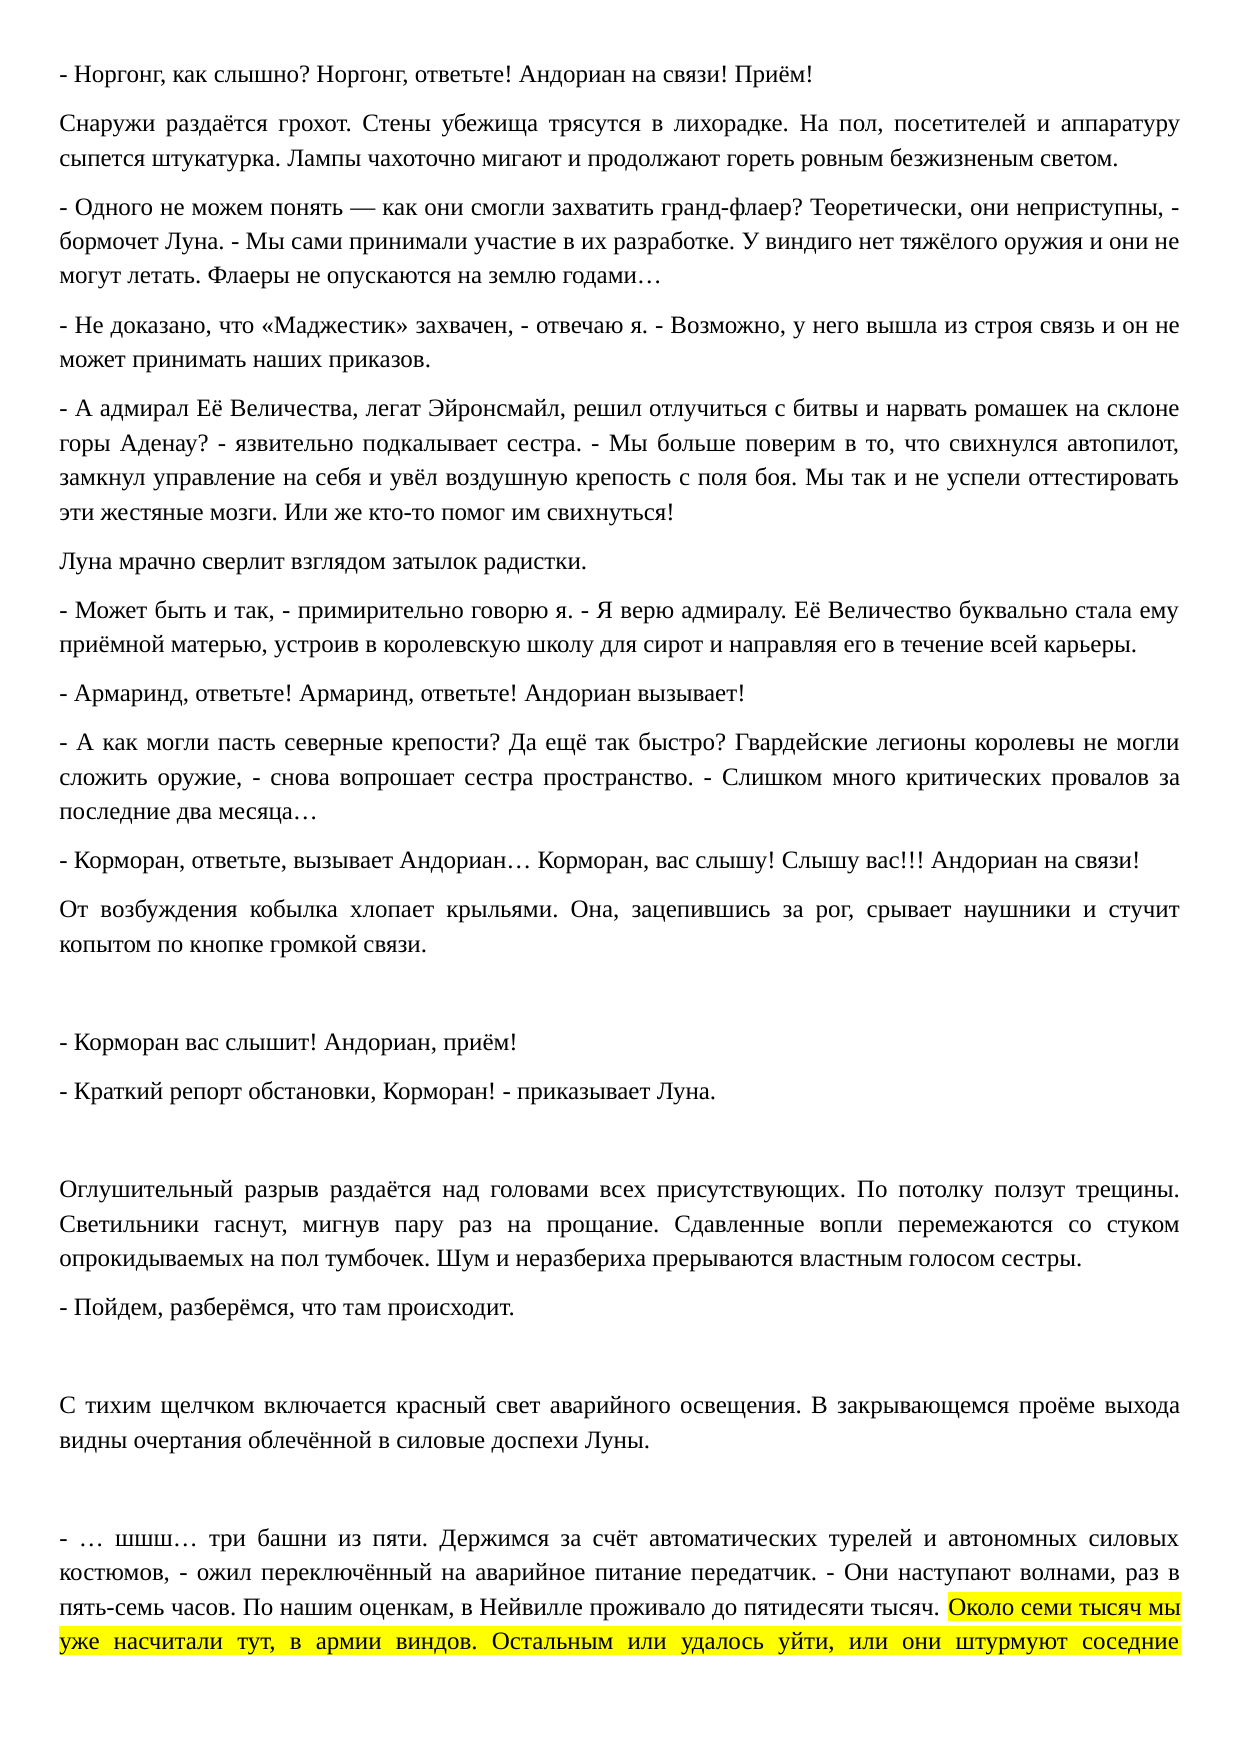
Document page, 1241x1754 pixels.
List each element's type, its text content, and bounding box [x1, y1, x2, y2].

text - Может быть и так, - примирительно говорю я. - Я верю адмиралу. Её Величество буквально стала ему приёмной матерью, устроив в королевскую школу для сирот и направляя его в течение всей карьеры. [59, 595, 1181, 658]
text Снаружи раздаётся грохот. Стены убежища трясутся в лихорадке. На пол, посетителей и аппаратуру сыпется штукатурка. Лампы чахоточно мигают и продолжают гореть ровным безжизненым светом. [59, 108, 1181, 171]
text С тихим щелчком включается красный свет аварийного освещения. В закрывающемся проёме выхода видны очертания облечённой в силовые доспехи Луны. [59, 1390, 1181, 1454]
text - Одного не можем понять — как они смогли захватить гранд-флаер? Теоретически, они неприступны, - бормочет Луна. - Мы сами принимали участие в их разработке. У виндиго нет тяжёлого оружия и они не могут летать. Флаеры не опускаются на землю годами… [59, 192, 1181, 289]
text Оглушительный разрыв раздаётся над головами всех присутствующих. По потолку ползут трещины. Светильники гаснут, мигнув пару раз на прощание. Сдавленные вопли перемежаются со стуком опрокидываемых на пол тумбочек. Шум и неразбериха прерываются властным голосом сестры. [59, 1174, 1181, 1272]
text - А как могли пасть северные крепости? Да ещё так быстро? Гвардейские легионы королевы не могли сложить оружие, - снова вопрошает сестра пространство. - Слишком много критических провалов за последние два месяца… [59, 727, 1181, 825]
text - Краткий репорт обстановки, Корморан! - приказывает Луна. [59, 1076, 1181, 1105]
text - … шшш… три башни из пяти. Держимся за счёт автоматических турелей и автономных силовых костюмов, - ожил переключённый на аварийное питание передатчик. - Они наступают волнами, раз в пять-семь часов. По нашим оценкам, в Нейвилле проживало до пятидесяти тысяч. Около семи тысяч мы уже насчитали тут, в армии виндов. Остальным или удалось уйти, или они штурмуют соседние [59, 1523, 1181, 1655]
text - Не доказано, что «Маджестик» захвачен, - отвечаю я. - Возможно, у него вышла из строя связь и он не может принимать наших приказов. [59, 310, 1181, 373]
text - Корморан, ответьте, вызывает Андориан… Корморан, вас слышу! Слышу вас!!! Андориан на связи! [59, 845, 1181, 874]
text Луна мрачно сверлит взглядом затылок радистки. [59, 546, 1181, 574]
text - А адмирал Её Величества, легат Эйронсмайл, решил отлучиться с битвы и нарвать ромашек на склоне горы Аденау? - язвительно подкалывает сестра. - Мы больше поверим в то, что свихнулся автопилот, замкнул управление на себя и увёл воздушную крепость с поля боя. Мы так и не успели оттестировать эти жестяные мозги. Или же кто-то помог им свихнуться! [59, 393, 1181, 525]
text - Пойдем, разберёмся, что там происходит. [59, 1292, 1181, 1321]
text От возбуждения кобылка хлопает крыльями. Она, зацепившись за рог, срывает наушники и стучит копытом по кнопке громкой связи. [59, 894, 1181, 958]
text - Норгонг, как слышно? Норгонг, ответьте! Андориан на связи! Приём! [59, 59, 1181, 88]
text - Корморан вас слышит! Андориан, приём! [59, 1027, 1181, 1056]
text - Армаринд, ответьте! Армаринд, ответьте! Андориан вызывает! [59, 678, 1181, 707]
